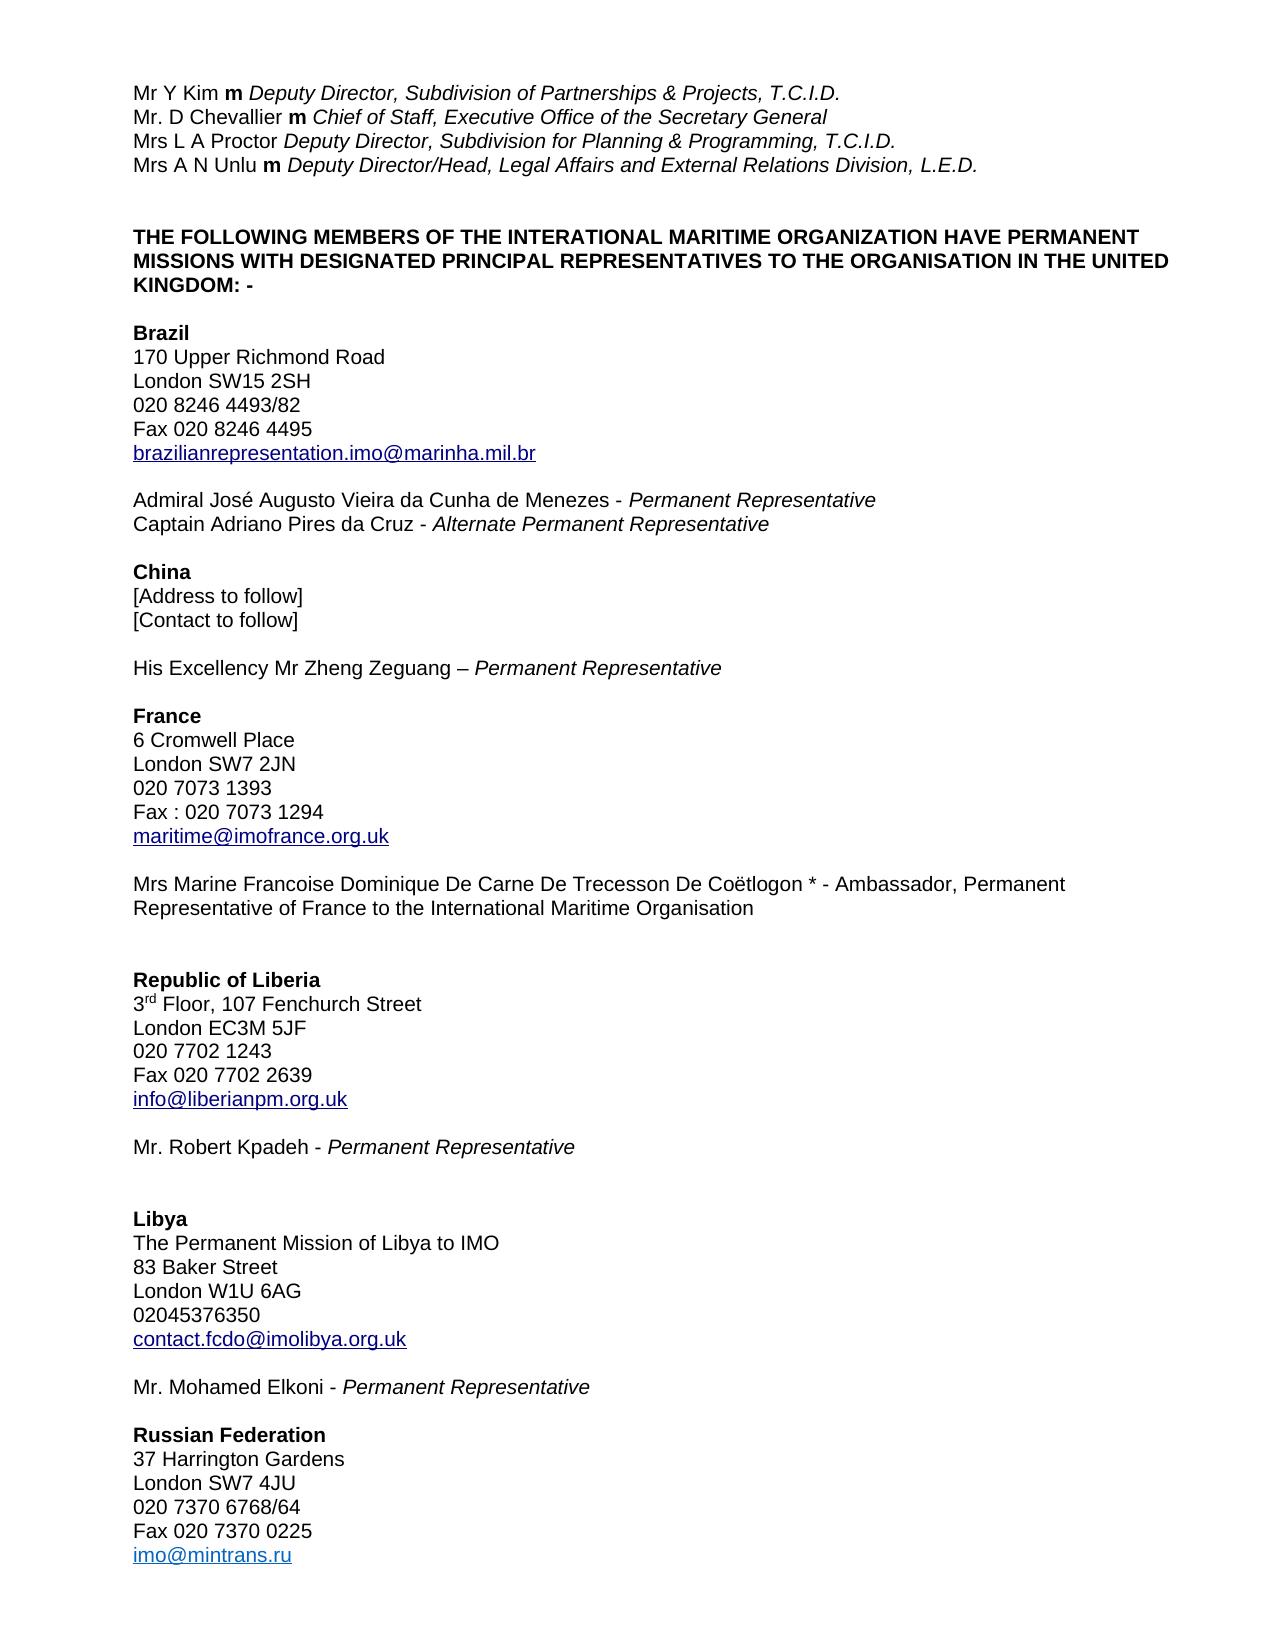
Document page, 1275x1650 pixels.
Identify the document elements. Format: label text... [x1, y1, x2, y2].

text 020 7702 1243 [133, 1039, 1181, 1063]
text contact.fcdo@imolibya.org.uk [133, 1327, 1181, 1351]
text 83 Baker Street [133, 1255, 1181, 1279]
text 6 Cromwell Place [133, 728, 1181, 752]
text France [133, 704, 1181, 728]
text Libya [133, 1207, 1181, 1231]
text Fax : 020 7073 1294 maritime@imofrance.org.uk [133, 800, 1181, 848]
text London W1U 6AG [133, 1279, 1181, 1303]
text Fax 020 7370 0225 [133, 1518, 1181, 1542]
text London SW15 2SH [133, 368, 1181, 392]
text imo@mintrans.ru [133, 1542, 1181, 1566]
text London EC3M 5JF [133, 1015, 1181, 1039]
text His Excellency Mr Zheng Zeguang – Permanent Representative [133, 656, 1181, 680]
text Mr. D Chevallier m Chief of Staff, Executive Office of the Secretary General [133, 105, 1181, 129]
text Mr. Robert Kpadeh - Permanent Representative [133, 1135, 1181, 1159]
text Mrs Marine Francoise Dominique De Carne De Trecesson De Coëtlogon * - Ambassador, Permanent Representative of France to the International Maritime Organisation [133, 872, 1181, 919]
text Captain Adriano Pires da Cruz - Alternate Permanent Representative [133, 512, 1181, 536]
text Mr. Mohamed Elkoni - Permanent Representative [133, 1375, 1181, 1399]
text Brazil [133, 321, 1181, 344]
text 170 Upper Richmond Road [133, 344, 1181, 368]
text brazilianrepresentation.imo@marinha.mil.br [133, 440, 1181, 464]
text Mrs L A Proctor Deputy Director, Subdivision for Planning & Programming, T.C.I.D. [133, 129, 1181, 153]
text Fax 020 8246 4495 [133, 416, 1181, 440]
text Admiral José Augusto Vieira da Cunha de Menezes - Permanent Representative [133, 488, 1181, 512]
text 020 7370 6768/64 [133, 1494, 1181, 1518]
text Russian Federation [133, 1423, 1181, 1447]
text [Contact to follow] [133, 608, 1181, 632]
text Fax 020 7702 2639 [133, 1063, 1181, 1087]
text 02045376350 [133, 1303, 1181, 1327]
text 020 7073 1393 [133, 776, 1181, 800]
text Mr Y Kim m Deputy Director, Subdivision of Partnerships & Projects, T.C.I.D. [133, 81, 1181, 105]
text info@liberianpm.org.uk [133, 1087, 1181, 1111]
text [Address to follow] [133, 584, 1181, 608]
text 3rd Floor, 107 Fenchurch Street [133, 991, 1181, 1015]
text THE FOLLOWING MEMBERS OF THE INTERATIONAL MARITIME ORGANIZATION HAVE PERMANENT MISSIONS WITH DESIGNATED PRINCIPAL REPRESENTATIVES TO THE ORGANISATION IN THE UNITED KINGDOM: - [133, 225, 1181, 297]
text The Permanent Mission of Libya to IMO [133, 1231, 1181, 1255]
text London SW7 4JU [133, 1471, 1181, 1494]
text China [133, 560, 1181, 584]
text Mrs A N Unlu m Deputy Director/Head, Legal Affairs and External Relations Division, L.E.D. [133, 153, 1181, 177]
text London SW7 2JN [133, 752, 1181, 776]
subtitle Republic of Liberia [133, 967, 1181, 991]
text 37 Harrington Gardens [133, 1447, 1181, 1471]
text 020 8246 4493/82 [133, 392, 1181, 416]
